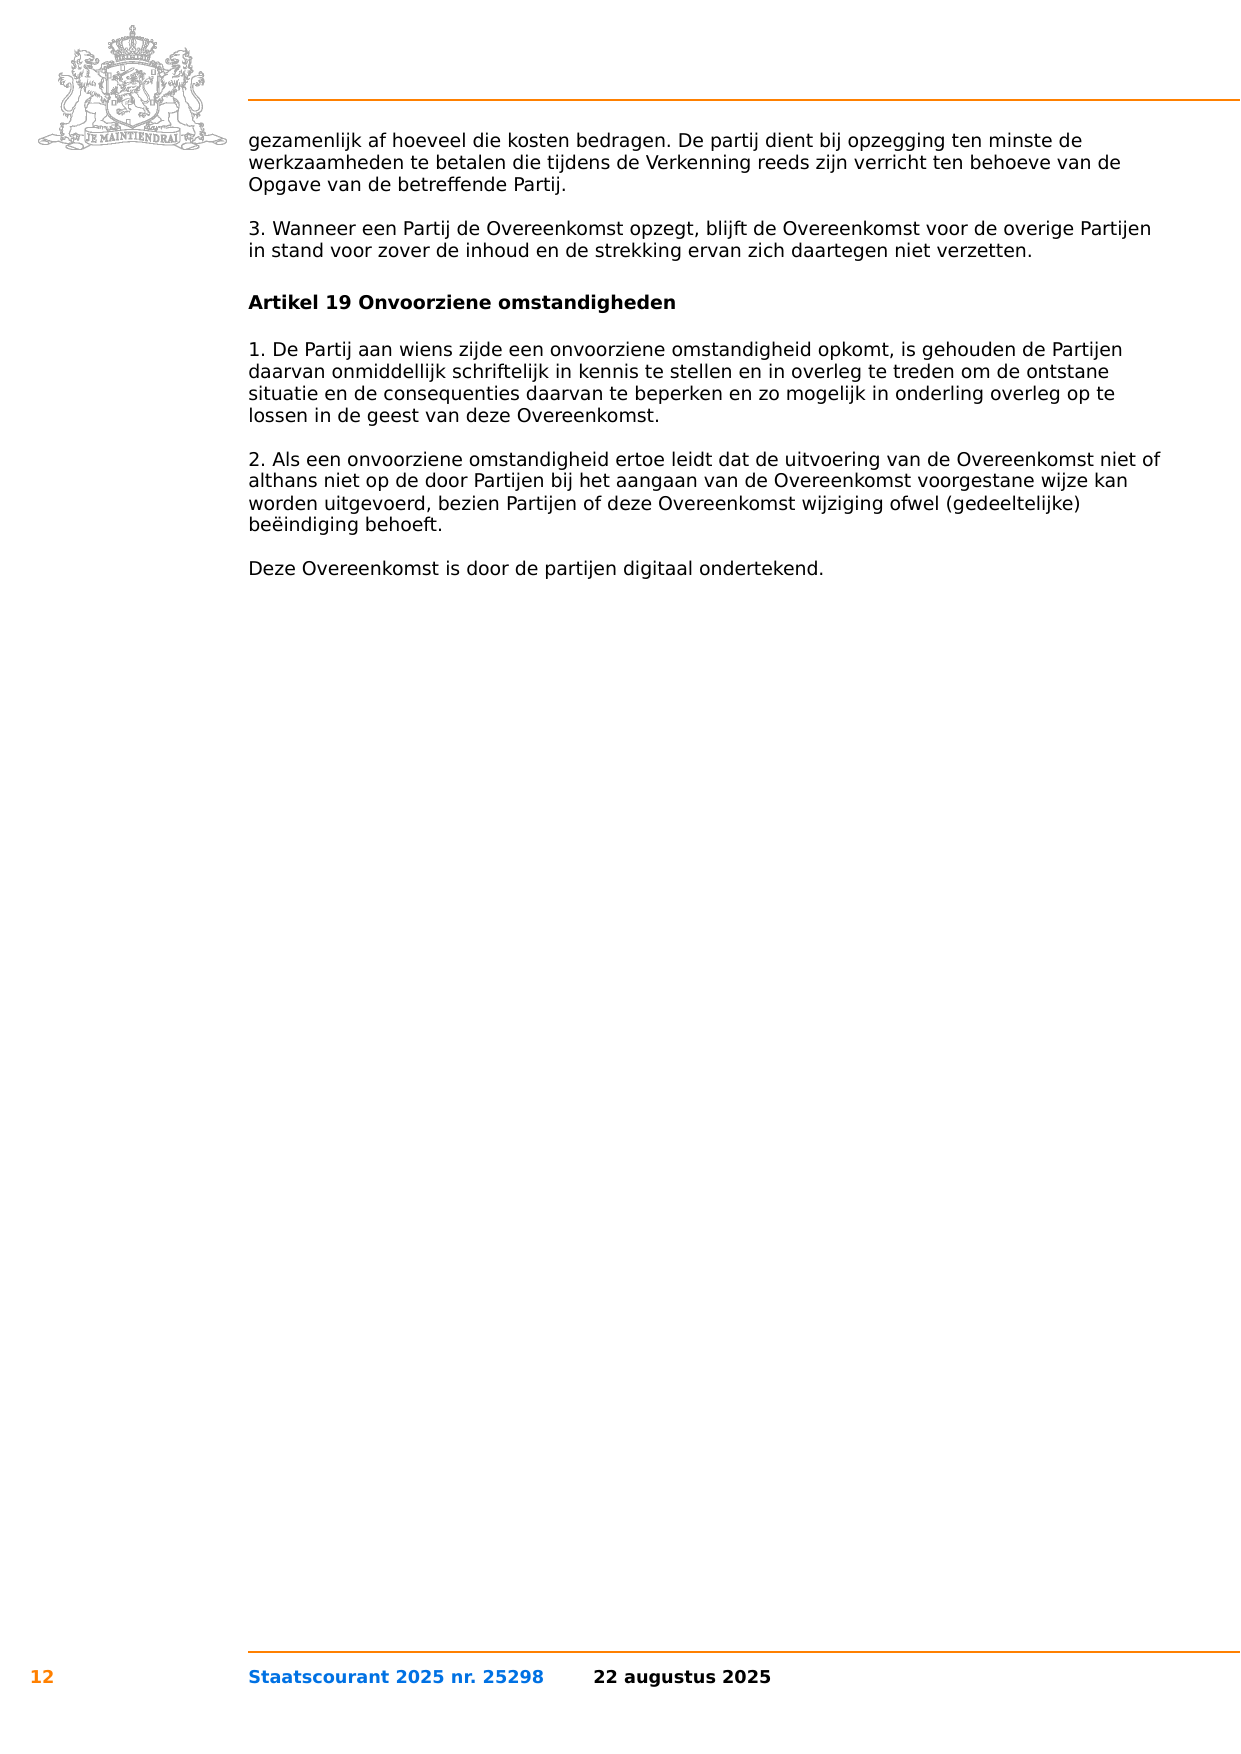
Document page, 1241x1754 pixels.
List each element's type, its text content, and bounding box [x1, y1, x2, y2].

text 1. De Partij aan wiens zijde een onvoorziene omstandigheid opkomt, is gehouden de Partijen daarvan onmiddellijk schriftelijk in kennis te stellen en in overleg te treden om de ontstane situatie en de consequenties daarvan te beperken en zo mogelijk in onderling overleg op te lossen in de geest van deze Overeenkomst. [248, 339, 1163, 427]
picture [38, 25, 227, 150]
text 2. Als een onvoorziene omstandigheid ertoe leidt dat de uitvoering van de Overeenkomst niet of althans niet op de door Partijen bij het aangaan van de Overeenkomst voorgestane wijze kan worden uitgevoerd, bezien Partijen of deze Overeenkomst wijziging ofwel (gedeeltelijke) beëindiging behoeft. [248, 448, 1163, 536]
text gezamenlijk af hoeveel die kosten bedragen. De partij dient bij opzegging ten minste de werkzaamheden te betalen die tijdens de Verkenning reeds zijn verricht ten behoeve van de Opgave van de betreffende Partij. [248, 130, 1163, 196]
text Deze Overeenkomst is door de partijen digitaal ondertekend. [248, 558, 1163, 580]
text 3. Wanneer een Partij de Overeenkomst opzegt, blijft de Overeenkomst voor de overige Partijen in stand voor zover de inhoud en de strekking ervan zich daartegen niet verzetten. [248, 218, 1163, 262]
subtitle Artikel 19 Onvoorziene omstandigheden [248, 292, 1163, 314]
